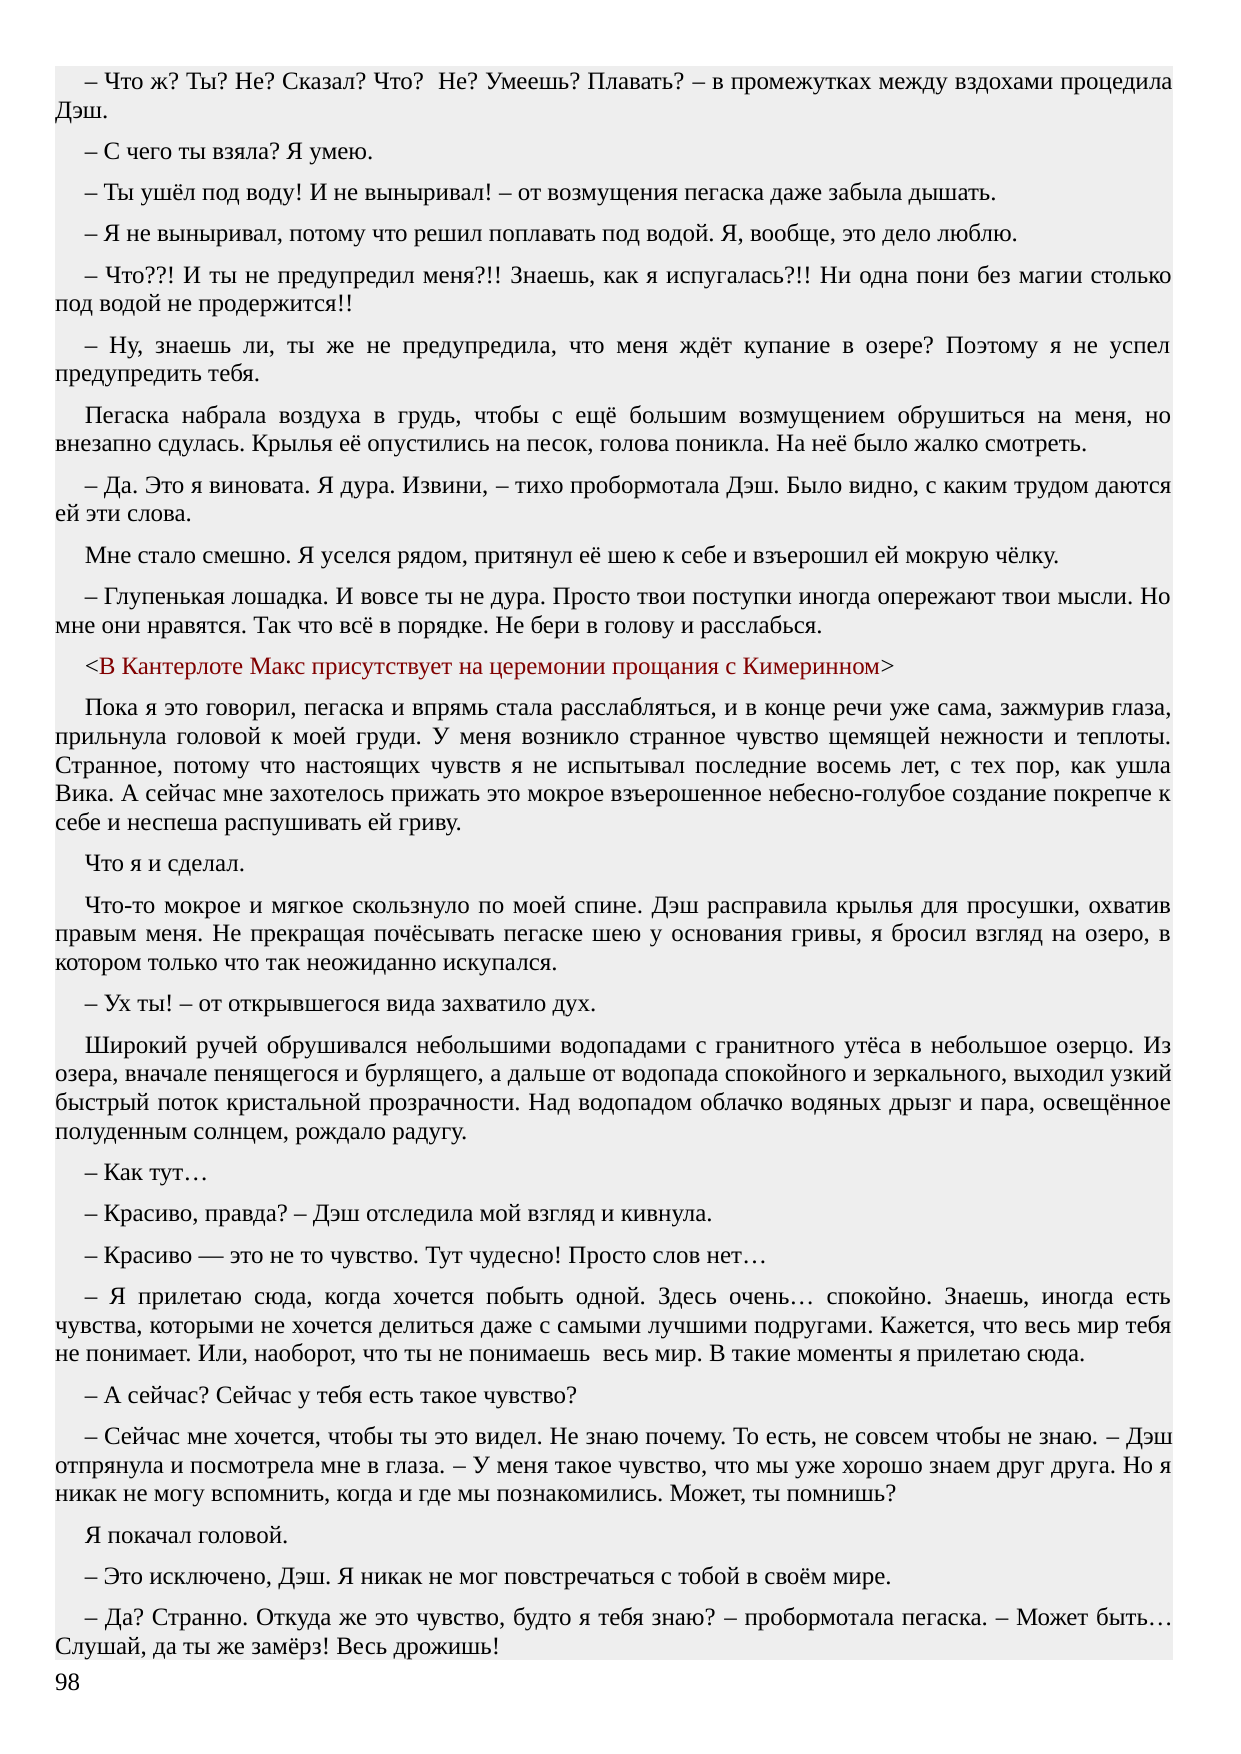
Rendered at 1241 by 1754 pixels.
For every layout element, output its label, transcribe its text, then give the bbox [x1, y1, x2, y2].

text Пегаска набрала воздуха в грудь, чтобы с ещё большим возмущением обрушиться на меня, но внезапно сдулась. Крылья её опустились на песок, голова поникла. На неё было жалко смотреть. [55, 400, 1173, 457]
text Мне стало смешно. Я уселся рядом, притянул её шею к себе и взъерошил ей мокрую чёлку. [55, 540, 1173, 568]
text – Ух ты! – от открывшегося вида захватило дух. [55, 988, 1173, 1017]
text Я покачал головой. [55, 1520, 1173, 1548]
text – Что??! И ты не предупредил меня?!! Знаешь, как я испугалась?!! Ни одна пони без магии столько под водой не продержится!! [55, 260, 1173, 317]
text – Как тут… [55, 1157, 1173, 1186]
text – С чего ты взяла? Я умею. [55, 136, 1173, 165]
text – А сейчас? Сейчас у тебя есть такое чувство? [55, 1380, 1173, 1408]
text <В Кантерлоте Макс присутствует на церемонии прощания с Кимеринном> [55, 651, 1173, 680]
text – Сейчас мне хочется, чтобы ты это видел. Не знаю почему. То есть, не совсем чтобы не знаю. – Дэш отпрянула и посмотрела мне в глаза. – У меня такое чувство, что мы уже хорошо знаем друг друга. Но я никак не могу вспомнить, когда и где мы познакомились. Может, ты помнишь? [55, 1421, 1173, 1507]
text – Я не выныривал, потому что решил поплавать под водой. Я, вообще, это дело люблю. [55, 218, 1173, 247]
text – Это исключено, Дэш. Я никак не мог повстречаться с тобой в своём мире. [55, 1561, 1173, 1590]
text – Да? Странно. Откуда же это чувство, будто я тебя знаю? – пробормотала пегаска. – Может быть… Слушай, да ты же замёрз! Весь дрожишь! [55, 1602, 1173, 1660]
text – Красиво, правда? – Дэш отследила мой взгляд и кивнула. [55, 1198, 1173, 1227]
text Что-то мокрое и мягкое скользнуло по моей спине. Дэш расправила крылья для просушки, охватив правым меня. Не прекращая почёсывать пегаске шею у основания гривы, я бросил взгляд на озеро, в котором только что так неожиданно искупался. [55, 890, 1173, 976]
text – Ты ушёл под воду! И не выныривал! – от возмущения пегаска даже забыла дышать. [55, 177, 1173, 206]
text – Глупенькая лошадка. И вовсе ты не дура. Просто твои поступки иногда опережают твои мысли. Но мне они нравятся. Так что всё в порядке. Не бери в голову и расслабься. [55, 581, 1173, 638]
text – Что ж? Ты? Не? Сказал? Что? Не? Умеешь? Плавать? – в промежутках между вздохами процедила Дэш. [55, 66, 1173, 123]
text – Ну, знаешь ли, ты же не предупредила, что меня ждёт купание в озере? Поэтому я не успел предупредить тебя. [55, 330, 1173, 387]
text Что я и сделал. [55, 848, 1173, 877]
text Широкий ручей обрушивался небольшими водопадами с гранитного утёса в небольшое озерцо. Из озера, вначале пенящегося и бурлящего, а дальше от водопада спокойного и зеркального, выходил узкий быстрый поток кристальной прозрачности. Над водопадом облачко водяных дрызг и пара, освещённое полуденным солнцем, рождало радугу. [55, 1030, 1173, 1145]
text – Я прилетаю сюда, когда хочется побыть одной. Здесь очень… спокойно. Знаешь, иногда есть чувства, которыми не хочется делиться даже с самыми лучшими подругами. Кажется, что весь мир тебя не понимает. Или, наоборот, что ты не понимаешь весь мир. В такие моменты я прилетаю сюда. [55, 1281, 1173, 1367]
text – Да. Это я виновата. Я дура. Извини, – тихо пробормотала Дэш. Было видно, с каким трудом даются ей эти слова. [55, 470, 1173, 527]
text – Красиво — это не то чувство. Тут чудесно! Просто слов нет… [55, 1240, 1173, 1268]
text Пока я это говорил, пегаска и впрямь стала расслабляться, и в конце речи уже сама, зажмурив глаза, прильнула головой к моей груди. У меня возникло странное чувство щемящей нежности и теплоты. Странное, потому что настоящих чувств я не испытывал последние восемь лет, с тех пор, как ушла Вика. А сейчас мне захотелось прижать это мокрое взъерошенное небесно-голубое создание покрепче к себе и неспеша распушивать ей гриву. [55, 692, 1173, 836]
